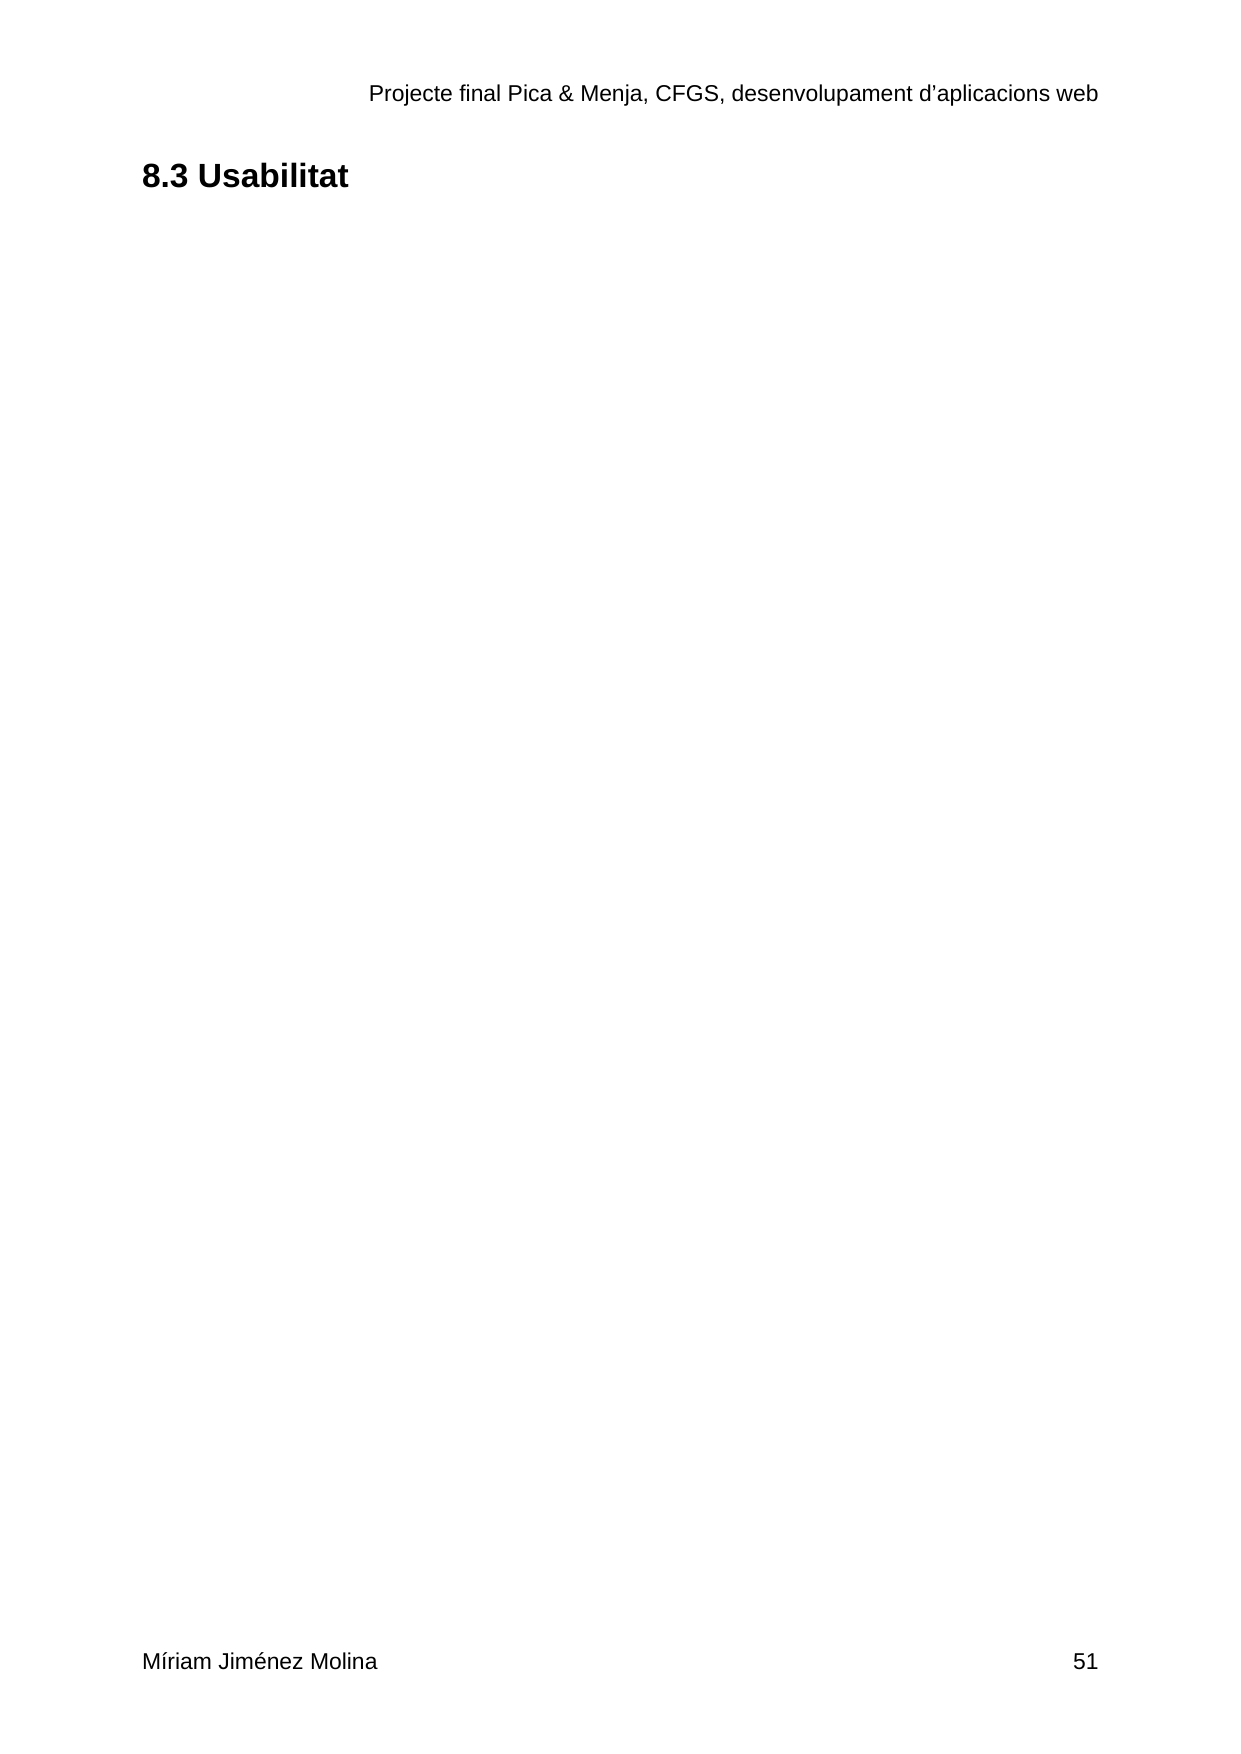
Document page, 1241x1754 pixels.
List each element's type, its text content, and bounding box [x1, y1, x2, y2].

subtitle 8.3 Usabilitat [142, 156, 1098, 195]
